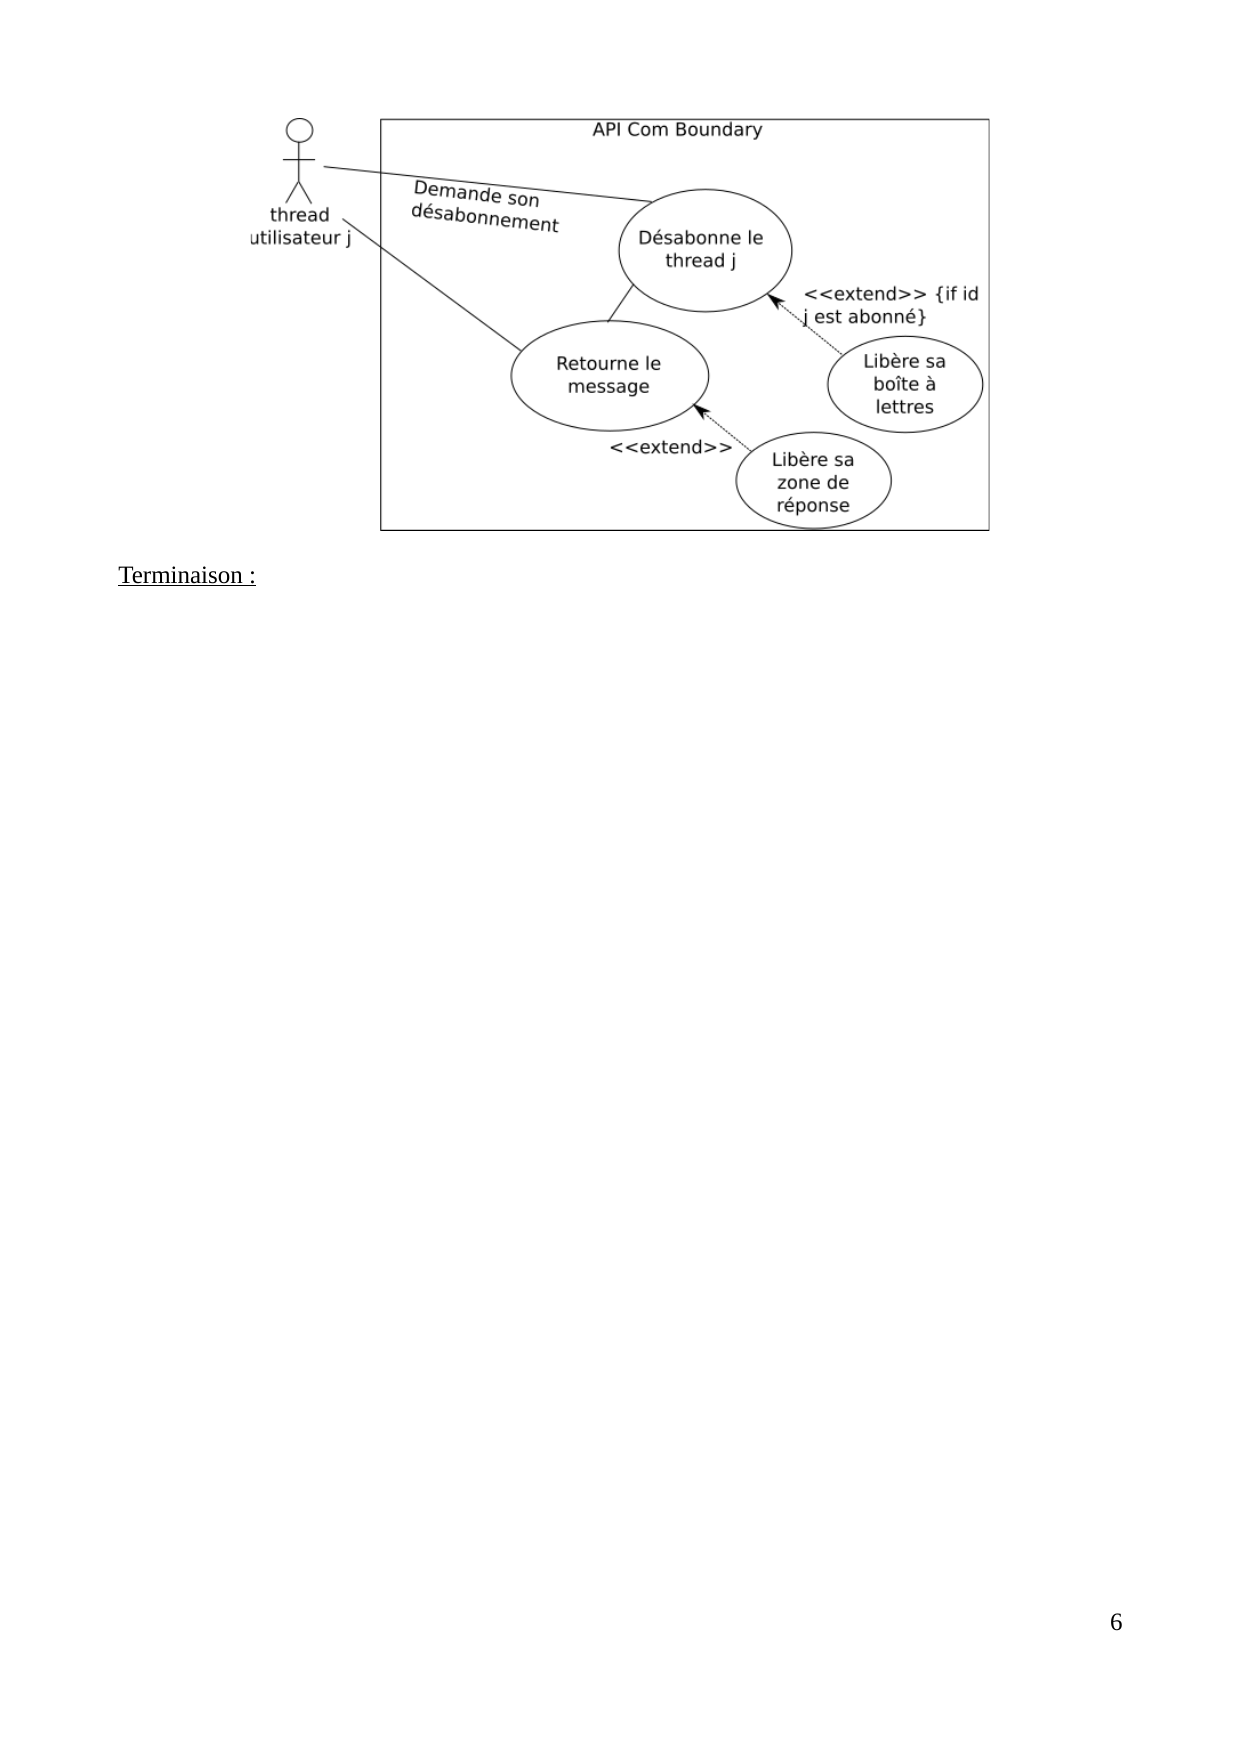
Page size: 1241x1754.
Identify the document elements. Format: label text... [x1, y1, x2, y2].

text Terminaison : [118, 560, 1122, 588]
picture [250, 118, 990, 531]
